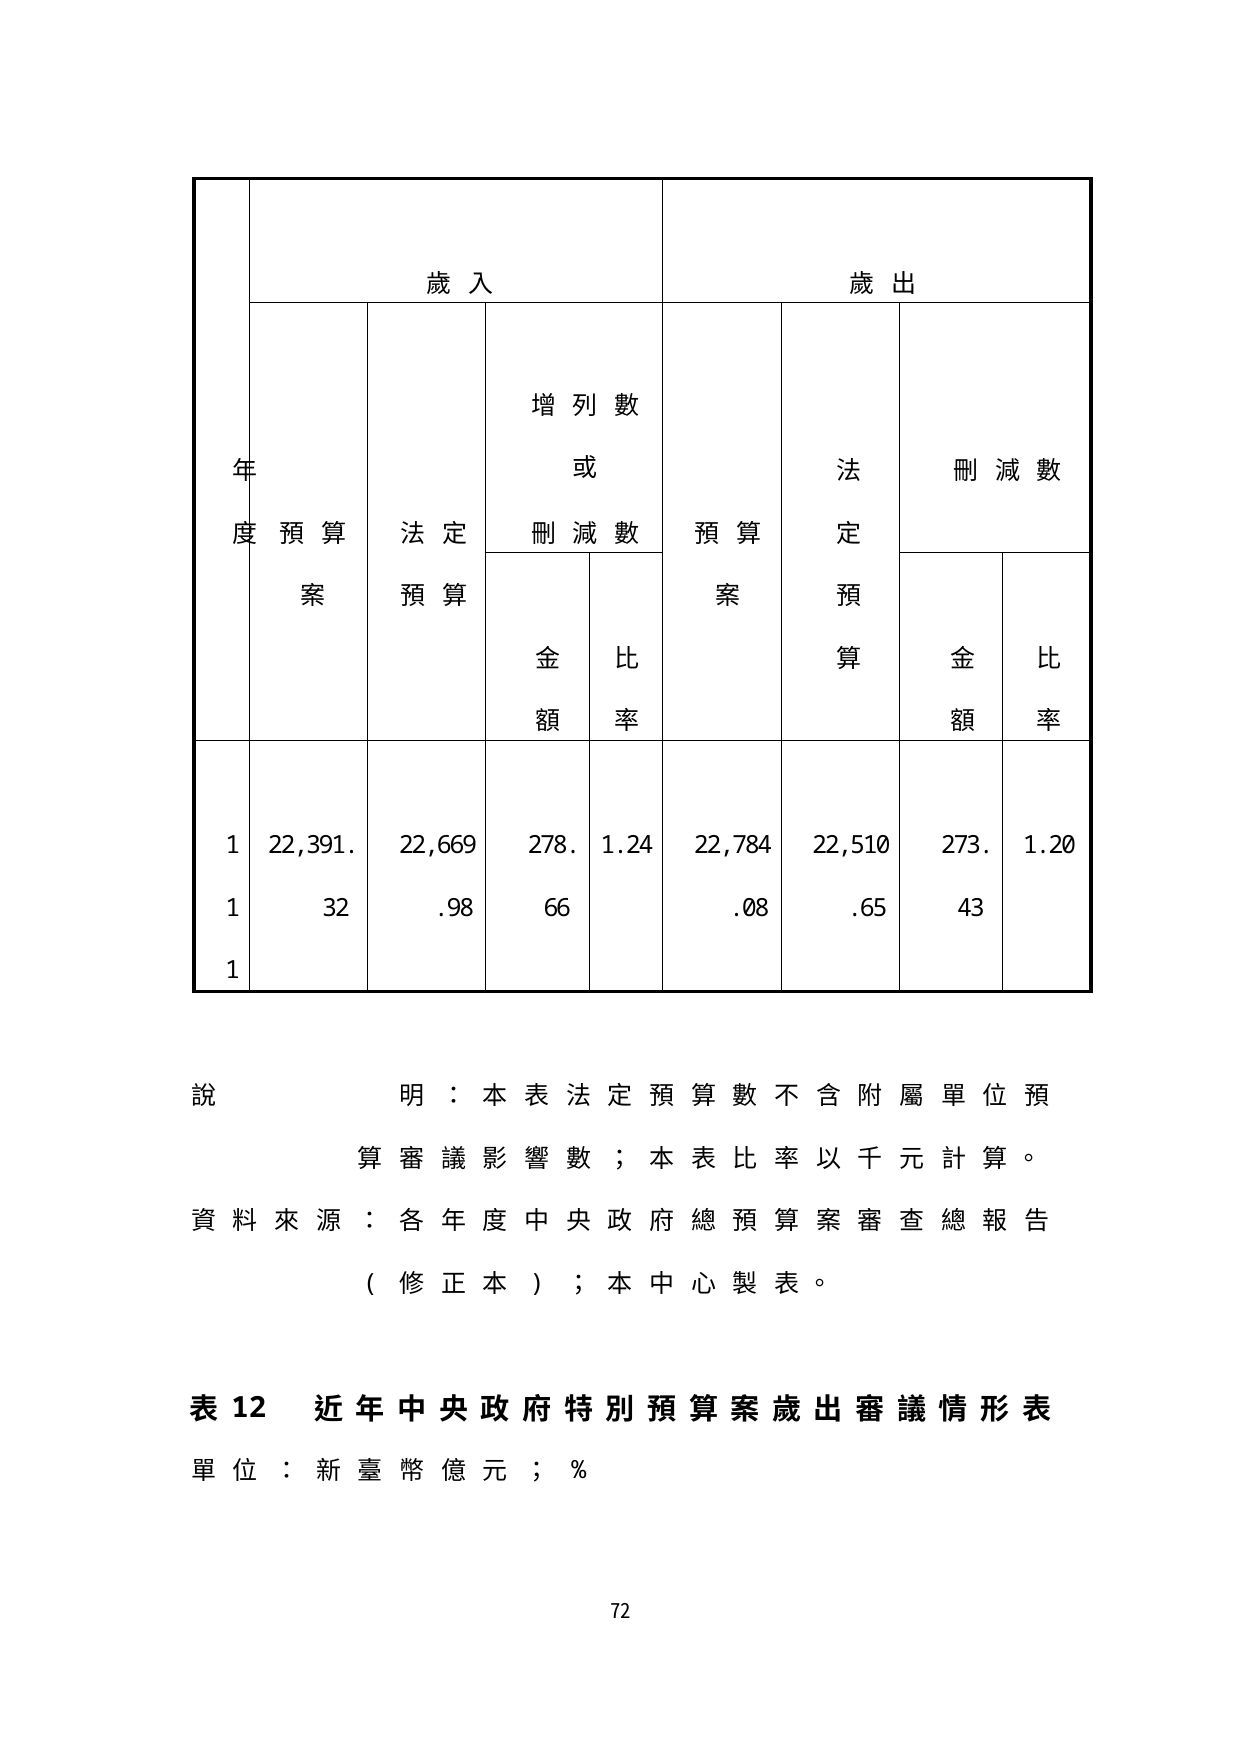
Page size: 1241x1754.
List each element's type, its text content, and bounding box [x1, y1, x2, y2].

table_cell 比率 [1003, 553, 1089, 740]
table_cell 比率 [590, 553, 662, 740]
table_cell 預算案 [663, 303, 781, 740]
table_cell 金額 [900, 553, 1002, 740]
text 資料來源：各年度中央政府總預算案審查總報告(修正本)；本中心製表。 [183, 1177, 1077, 1302]
table_cell 增列數或 刪減數 [486, 303, 662, 552]
table_cell 1.24 [590, 741, 662, 990]
table_cell 273.43 [900, 741, 1002, 990]
table_cell 22,510.65 [782, 741, 899, 990]
table_cell 22,391.32 [250, 741, 367, 990]
table_header 歲入 [250, 180, 662, 302]
table_cell 法定預算 [782, 303, 899, 740]
table_cell 金額 [486, 553, 589, 740]
table_cell 111 [196, 741, 249, 990]
table_cell 預算案 [250, 303, 367, 740]
table_header 歲出 [663, 180, 1089, 302]
table_cell 刪減數 [900, 303, 1089, 552]
text 表12 近年中央政府特別預算案歲出審議情形表 單位：新臺幣億元；% [183, 1365, 1070, 1490]
table_header 年度 [196, 180, 249, 740]
text 說 明：本表法定預算數不含附屬單位預算審議影響數；本表比率以千元計算。 [183, 1052, 1070, 1177]
table_cell 法定預算 [368, 303, 485, 740]
table_cell 22,669.98 [368, 741, 485, 990]
table_cell 22,784.08 [663, 741, 781, 990]
table_cell 278.66 [486, 741, 589, 990]
table_cell 1.20 [1003, 741, 1089, 990]
